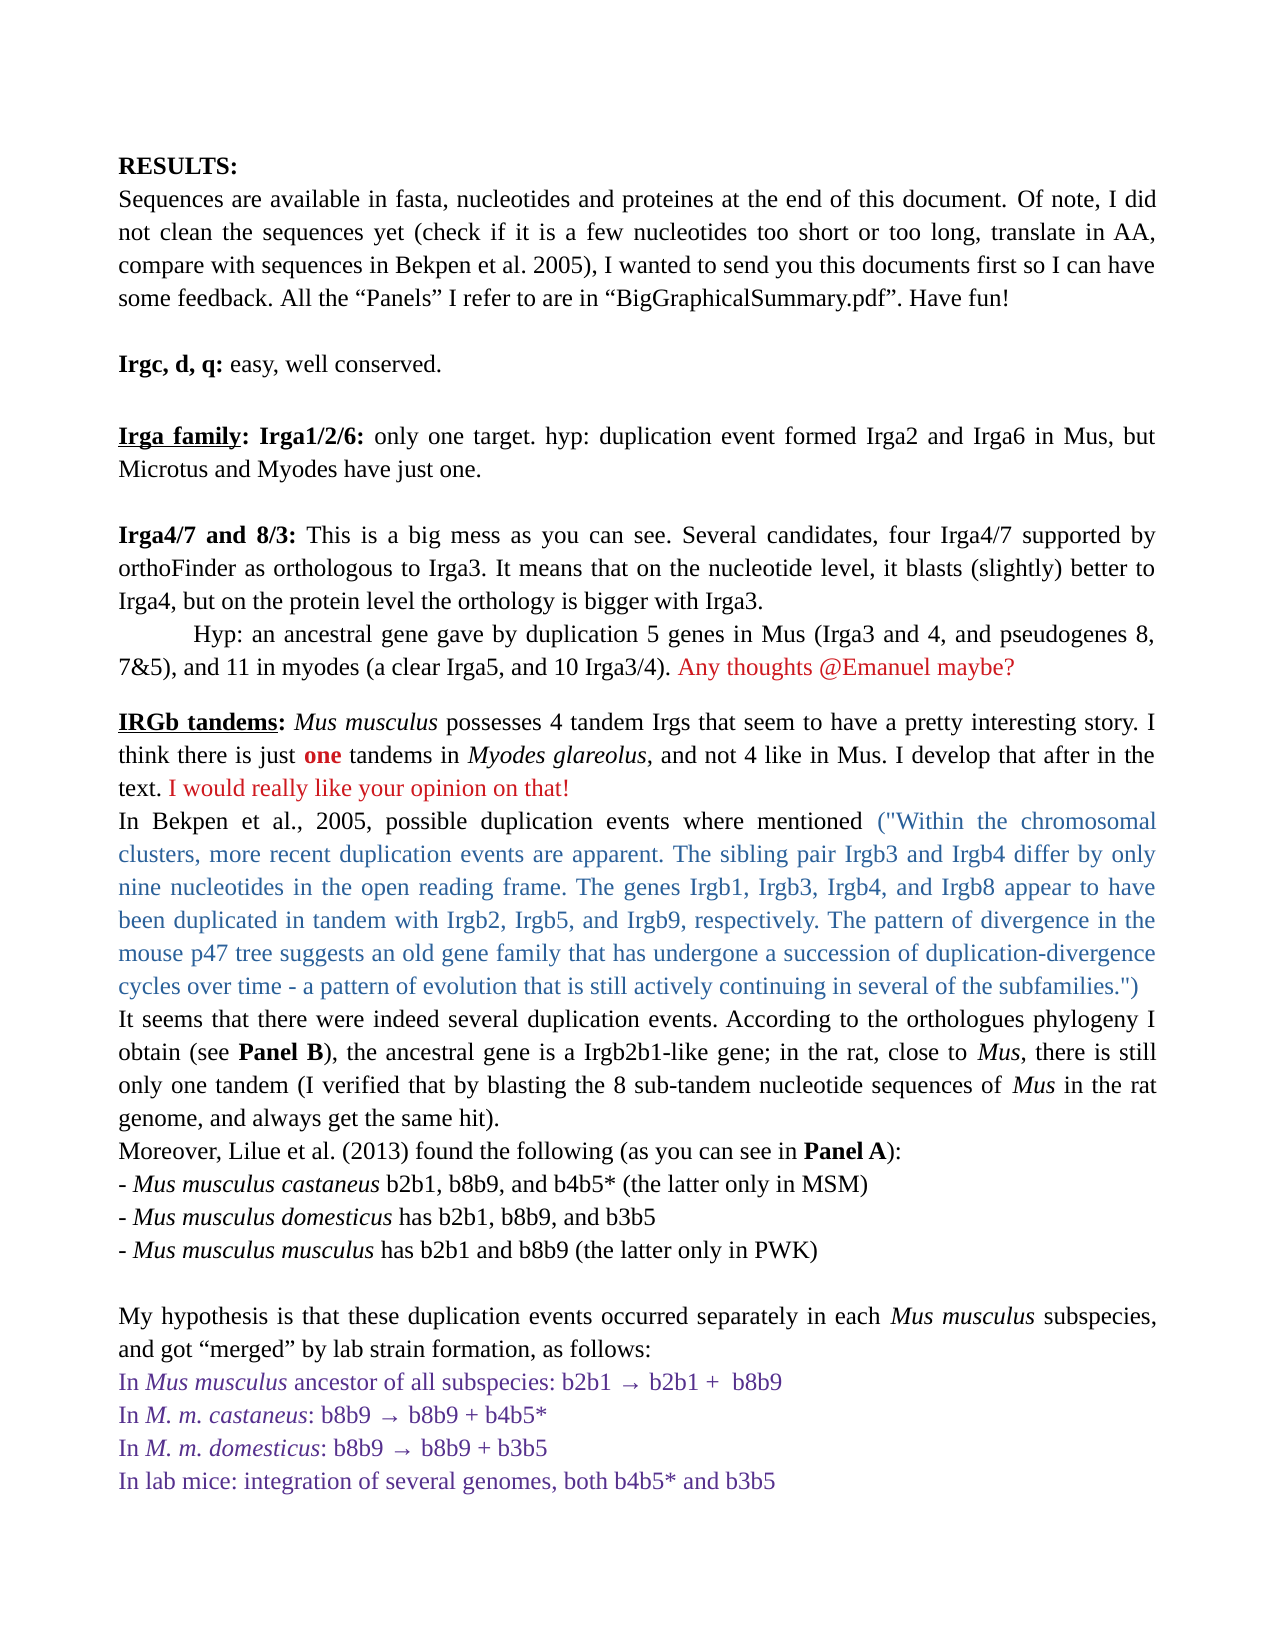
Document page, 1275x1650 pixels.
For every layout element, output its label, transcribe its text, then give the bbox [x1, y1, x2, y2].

text Sequences are available in fasta, nucleotides and proteines at the end of this document. Of note, I did not clean the sequences yet (check if it is a few nucleotides too short or too long, translate in AA, compare with sequences in Bekpen et al. 2005), I wanted to send you this documents first so I can have some feedback. All the “Panels” I refer to are in “BigGraphicalSummary.pdf”. Have fun! [118, 184, 1157, 312]
text Hyp: an ancestral gene gave by duplication 5 genes in Mus (Irga3 and 4, and pseudogenes 8, 7&5), and 11 in myodes (a clear Irga5, and 10 Irga3/4). Any thoughts @Emanuel maybe? [118, 619, 1157, 681]
text In M. m. domesticus: b8b9 → b8b9 + b3b5 [118, 1433, 1157, 1462]
text RESULTS: [118, 151, 1157, 180]
text - Mus musculus domesticus has b2b1, b8b9, and b3b5 [118, 1202, 1157, 1231]
text - Mus musculus castaneus b2b1, b8b9, and b4b5* (the latter only in MSM) [118, 1169, 1157, 1198]
text Irgc, d, q: easy, well conserved. [118, 349, 1157, 378]
text It seems that there were indeed several duplication events. According to the orthologues phylogeny I obtain (see Panel B), the ancestral gene is a Irgb2b1-like gene; in the rat, close to Mus, there is still only one tandem (I verified that by blasting the 8 sub-tandem nucleotide sequences of Mus in the rat genome, and always get the same hit). [118, 1004, 1157, 1132]
text Irga family: Irga1/2/6: only one target. hyp: duplication event formed Irga2 and Irga6 in Mus, but Microtus and Myodes have just one. [118, 421, 1157, 483]
text Moreover, Lilue et al. (2013) found the following (as you can see in Panel A): [118, 1136, 1157, 1165]
text - Mus musculus musculus has b2b1 and b8b9 (the latter only in PWK) [118, 1235, 1157, 1264]
text In M. m. castaneus: b8b9 → b8b9 + b4b5* [118, 1400, 1157, 1429]
text In Mus musculus ancestor of all subspecies: b2b1 → b2b1 + b8b9 [118, 1367, 1157, 1396]
text Irga4/7 and 8/3: This is a big mess as you can see. Several candidates, four Irga4/7 supported by orthoFinder as orthologous to Irga3. It means that on the nucleotide level, it blasts (slightly) better to Irga4, but on the protein level the orthology is bigger with Irga3. [118, 520, 1157, 615]
text IRGb tandems: Mus musculus possesses 4 tandem Irgs that seem to have a pretty interesting story. I think there is just one tandems in Myodes glareolus, and not 4 like in Mus. I develop that after in the text. I would really like your opinion on that! [118, 707, 1157, 802]
text In Bekpen et al., 2005, possible duplication events where mentioned ("Within the chromosomal clusters, more recent duplication events are apparent. The sibling pair Irgb3 and Irgb4 differ by only nine nucleotides in the open reading frame. The genes Irgb1, Irgb3, Irgb4, and Irgb8 appear to have been duplicated in tandem with Irgb2, Irgb5, and Irgb9, respectively. The pattern of divergence in the mouse p47 tree suggests an old gene family that has undergone a succession of duplication-divergence cycles over time - a pattern of evolution that is still actively continuing in several of the subfamilies.") [118, 806, 1157, 1000]
text My hypothesis is that these duplication events occurred separately in each Mus musculus subspecies, and got “merged” by lab strain formation, as follows: [118, 1301, 1157, 1363]
text In lab mice: integration of several genomes, both b4b5* and b3b5 [118, 1466, 1157, 1495]
